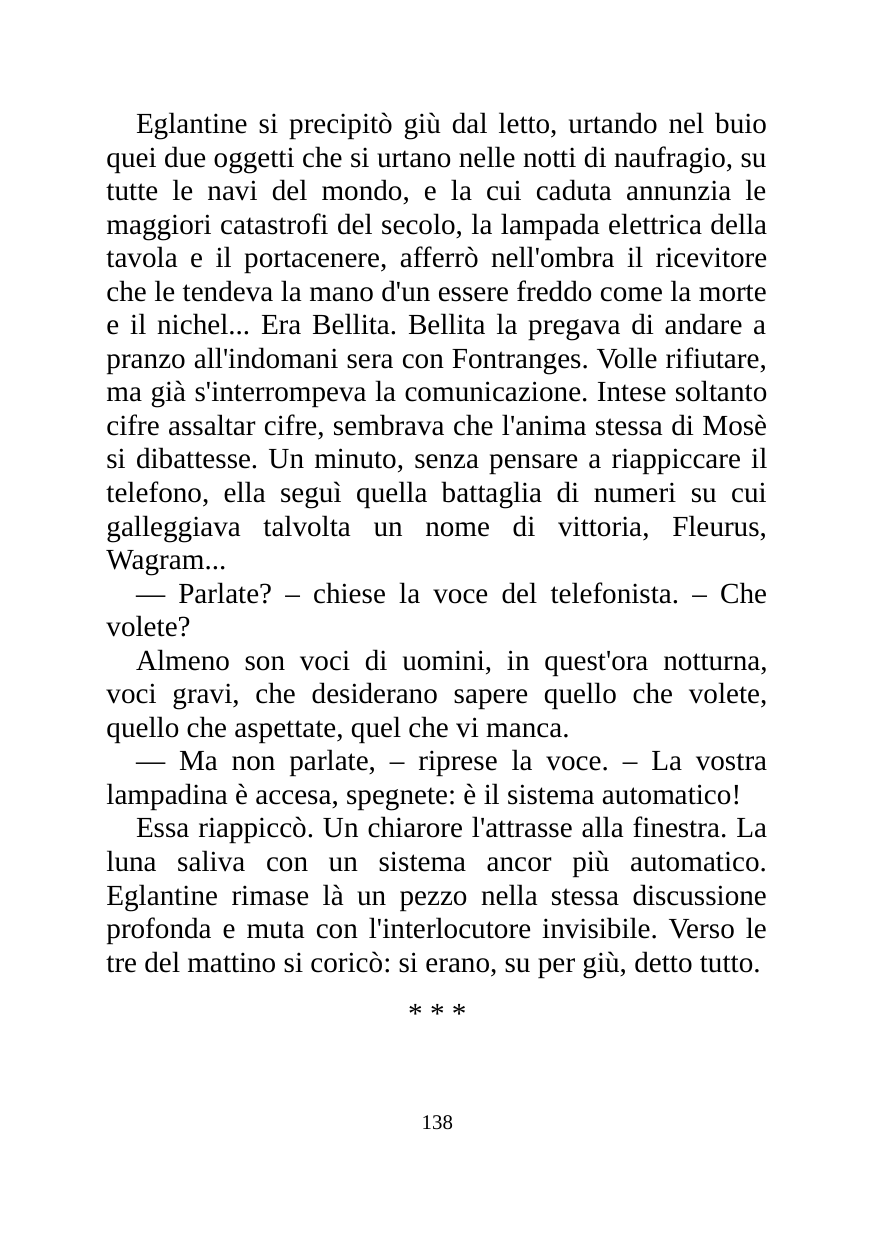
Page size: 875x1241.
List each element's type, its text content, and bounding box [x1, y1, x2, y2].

text — Ma non parlate, – riprese la voce. – La vostra lampadina è accesa, spegnete: è il sistema automatico! [106, 743, 768, 811]
text Eglantine si precipitò giù dal letto, urtando nel buio quei due oggetti che si urtano nelle notti di naufragio, su tutte le navi del mondo, e la cui caduta annunzia le maggiori catastrofi del secolo, la lampada elettrica della tavola e il portacenere, afferrò nell'ombra il ricevitore che le tendeva la mano d'un essere freddo come la morte e il nichel... Era Bellita. Bellita la pregava di andare a pranzo all'indomani sera con Fontranges. Volle rifiutare, ma già s'interrompeva la comunicazione. Intese soltanto cifre assaltar cifre, sembrava che l'anima stessa di Mosè si dibattesse. Un minuto, senza pensare a riappiccare il telefono, ella seguì quella battaglia di numeri su cui galleggiava talvolta un nome di vittoria, Fleurus, Wagram... [106, 106, 768, 576]
text Almeno son voci di uomini, in quest'ora notturna, voci gravi, che desiderano sapere quello che volete, quello che aspettate, quel che vi manca. [106, 643, 768, 743]
text * * * [106, 996, 768, 1029]
text — Parlate? – chiese la voce del telefonista. – Che volete? [106, 576, 768, 643]
text Essa riappiccò. Un chiarore l'attrasse alla finestra. La luna saliva con un sistema ancor più automatico. Eglantine rimase là un pezzo nella stessa discussione profonda e muta con l'interlocutore invisibile. Verso le tre del mattino si coricò: si erano, su per giù, detto tutto. [106, 811, 768, 978]
